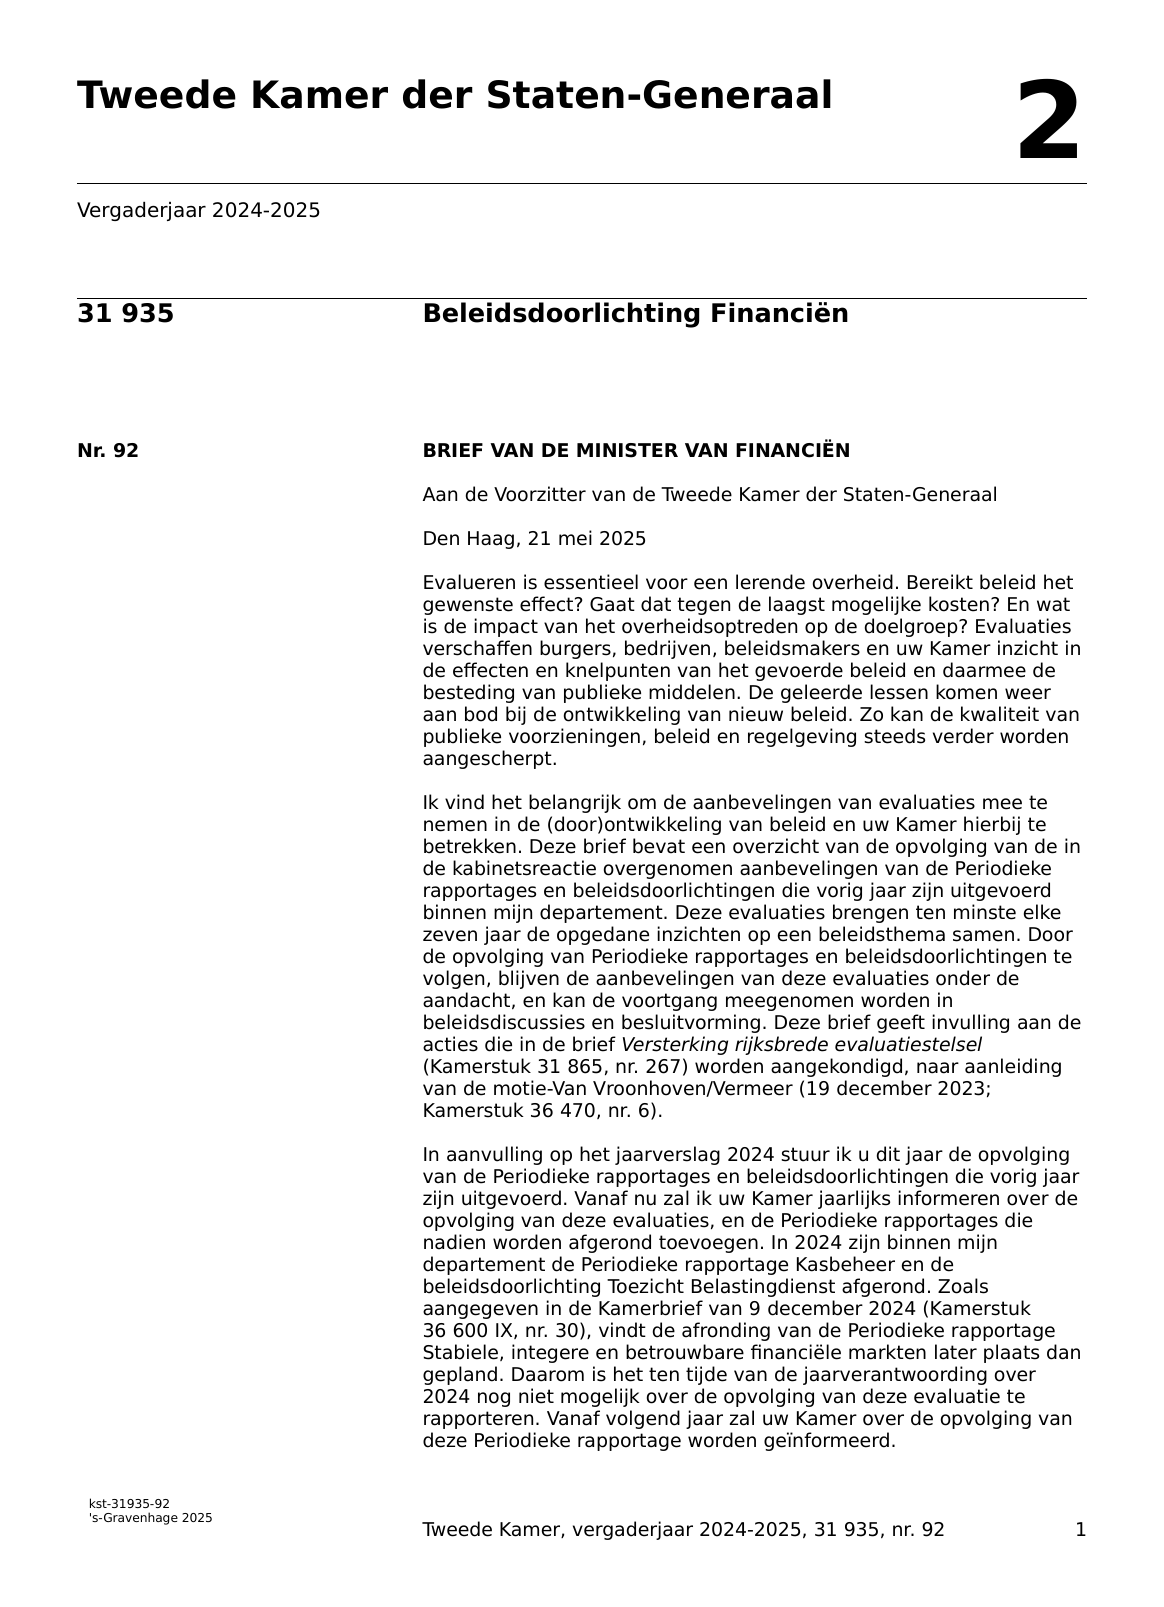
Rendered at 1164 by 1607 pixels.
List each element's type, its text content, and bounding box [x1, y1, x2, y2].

text kst-31935-92 [88, 1497, 323, 1511]
table_header 2 [886, 59, 1087, 183]
table_header Tweede Kamer der Staten-Generaal [77, 59, 886, 183]
text Den Haag, 21 mei 2025 [422, 528, 1087, 550]
subtitle Nr. 92 BRIEF VAN DE MINISTER VAN FINANCIËN [77, 440, 1087, 462]
text 's-Gravenhage 2025 [88, 1511, 323, 1525]
subtitle 31 935 Beleidsdoorlichting Financiën [77, 299, 1087, 329]
text Aan de Voorzitter van de Tweede Kamer der Staten-Generaal [422, 484, 1087, 506]
text Evalueren is essentieel voor een lerende overheid. Bereikt beleid het gewenste effect? Gaat dat tegen de laagst mogelijke kosten? En wat is de impact van het overheidsoptreden op de doelgroep? Evaluaties verschaffen burgers, bedrijven, beleidsmakers en uw Kamer inzicht in de effecten en knelpunten van het gevoerde beleid en daarmee de besteding van publieke middelen. De geleerde lessen komen weer aan bod bij de ontwikkeling van nieuw beleid. Zo kan de kwaliteit van publieke voorzieningen, beleid en regelgeving steeds verder worden aangescherpt. [422, 572, 1087, 770]
text Ik vind het belangrijk om de aanbevelingen van evaluaties mee te nemen in de (door)ontwikkeling van beleid en uw Kamer hierbij te betrekken. Deze brief bevat een overzicht van de opvolging van de in de kabinetsreactie overgenomen aanbevelingen van de Periodieke rapportages en beleidsdoorlichtingen die vorig jaar zijn uitgevoerd binnen mijn departement. Deze evaluaties brengen ten minste elke zeven jaar de opgedane inzichten op een beleidsthema samen. Door de opvolging van Periodieke rapportages en beleidsdoorlichtingen te volgen, blijven de aanbevelingen van deze evaluaties onder de aandacht, en kan de voortgang meegenomen worden in beleidsdiscussies en besluitvorming. Deze brief geeft invulling aan de acties die in de brief Versterking rijksbrede evaluatiestelsel (Kamerstuk 31 865, nr. 267) worden aangekondigd, naar aanleiding van de motie-Van Vroonhoven/Vermeer (19 december 2023; Kamerstuk 36 470, nr. 6). [422, 792, 1087, 1122]
text In aanvulling op het jaarverslag 2024 stuur ik u dit jaar de opvolging van de Periodieke rapportages en beleidsdoorlichtingen die vorig jaar zijn uitgevoerd. Vanaf nu zal ik uw Kamer jaarlijks informeren over de opvolging van deze evaluaties, en de Periodieke rapportages die nadien worden afgerond toevoegen. In 2024 zijn binnen mijn departement de Periodieke rapportage Kasbeheer en de beleidsdoorlichting Toezicht Belastingdienst afgerond. Zoals aangegeven in de Kamerbrief van 9 december 2024 (Kamerstuk 36 600 IX, nr. 30), vindt de afronding van de Periodieke rapportage Stabiele, integere en betrouwbare financiële markten later plaats dan gepland. Daarom is het ten tijde van de jaarverantwoording over 2024 nog niet mogelijk over de opvolging van deze evaluatie te rapporteren. Vanaf volgend jaar zal uw Kamer over de opvolging van deze Periodieke rapportage worden geïnformeerd. [422, 1144, 1087, 1452]
table_cell Vergaderjaar 2024-2025 [77, 184, 1087, 298]
